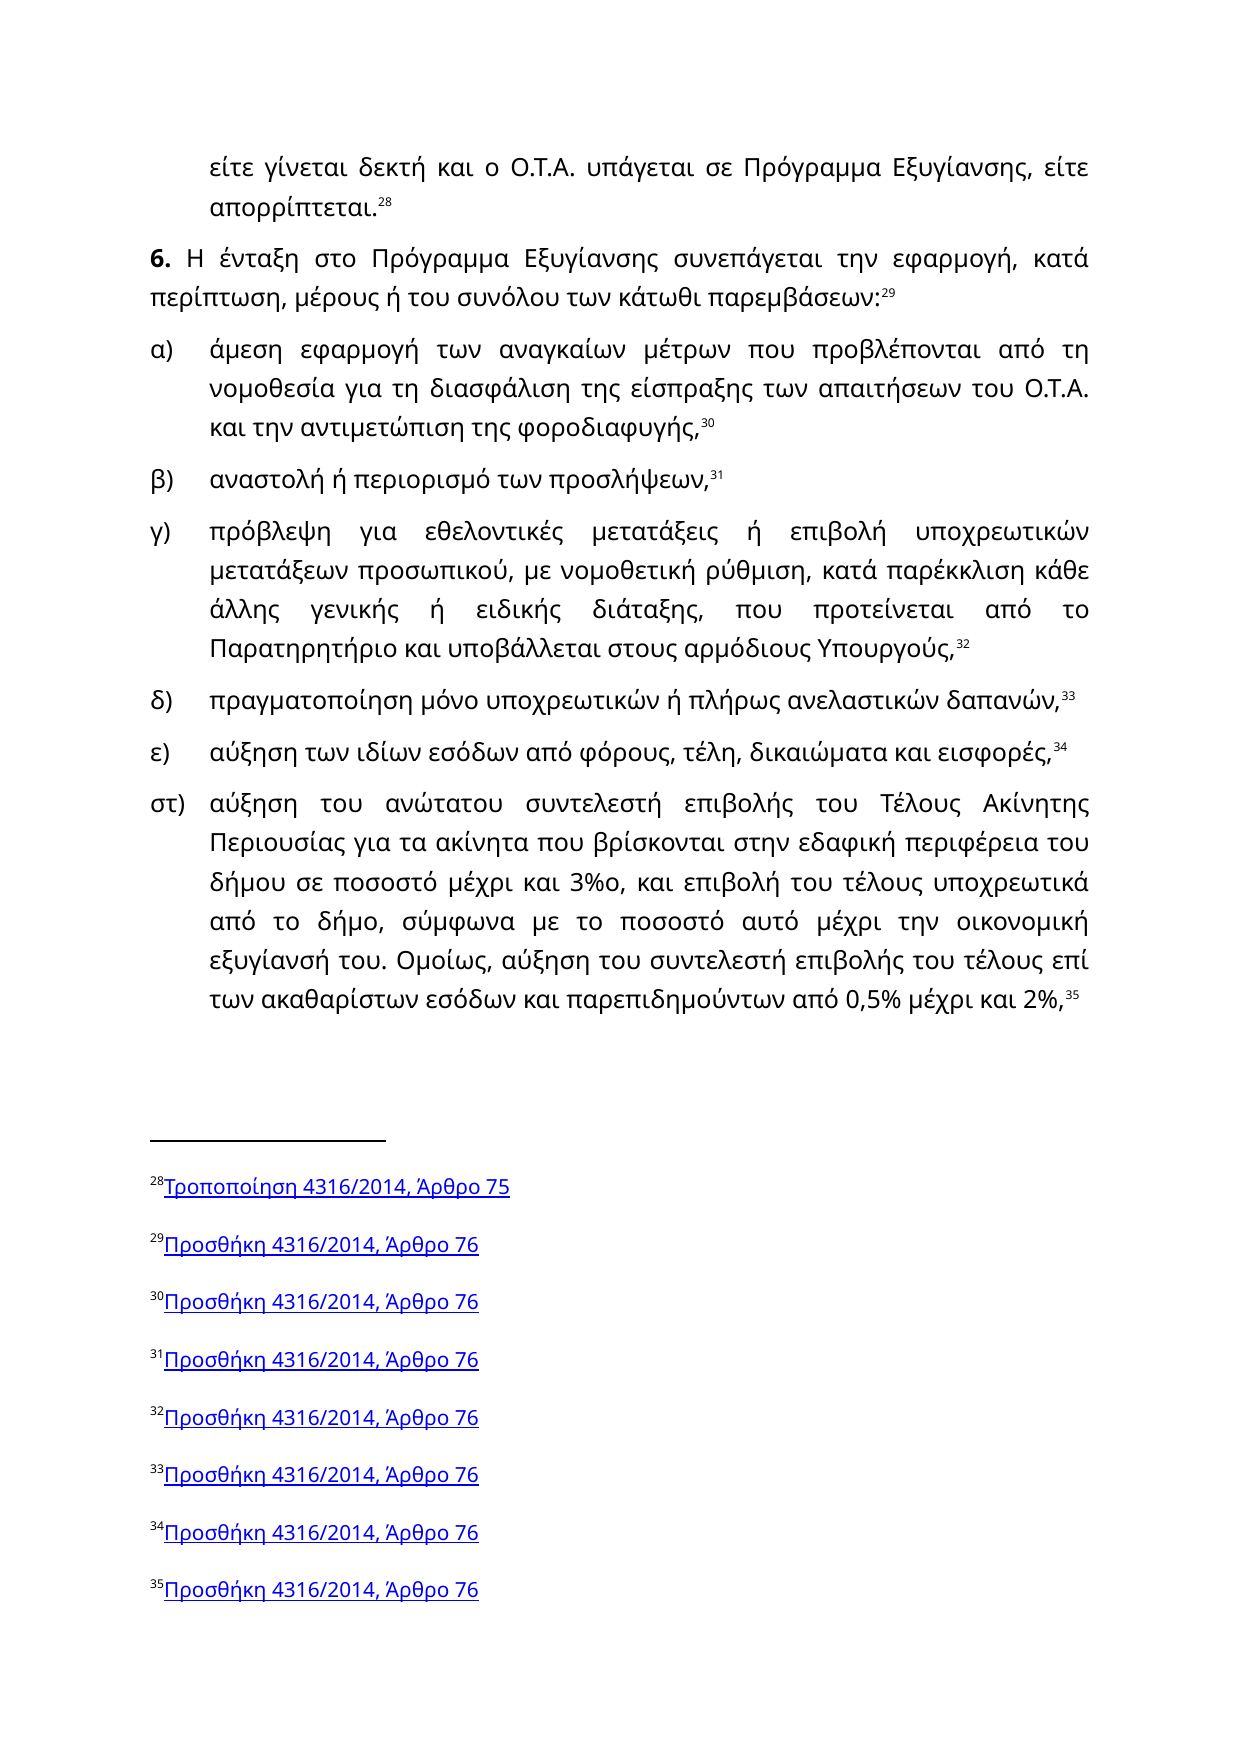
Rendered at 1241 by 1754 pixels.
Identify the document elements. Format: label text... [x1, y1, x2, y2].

list β) αναστολή ή περιορισμό των προσλήψεων, [150, 462, 1090, 496]
text 6. Η ένταξη στο Πρόγραμμα Εξυγίανσης συνεπάγεται την εφαρμογή, κατά περίπτωση, μέρους ή του συνόλου των κάτωθι παρεμβάσεων: [150, 241, 1090, 314]
text Προσθήκη 4316/2014, Άρθρο 76 [150, 1460, 1090, 1489]
text Προσθήκη 4316/2014, Άρθρο 76 [150, 1230, 1090, 1258]
text Προσθήκη 4316/2014, Άρθρο 76 [150, 1287, 1090, 1316]
text Προσθήκη 4316/2014, Άρθρο 76 [150, 1518, 1090, 1546]
list δ) πραγματοποίηση μόνο υποχρεωτικών ή πλήρως ανελαστικών δαπανών, [150, 682, 1090, 717]
list στ) αύξηση του ανώτατου συντελεστή επιβολής του Τέλους Ακίνητης Περιουσίας για τα ακίνητα που βρίσκονται στην εδαφική περιφέρεια του δήμου σε ποσοστό μέχρι και 3%ο, και επιβολή του τέλους υποχρεωτικά από το δήμο, σύμφωνα με το ποσοστό αυτό μέχρι την οικονομική εξυγίανσή του. Ομοίως, αύξηση του συντελεστή επιβολής του τέλους επί των ακαθαρίστων εσόδων και παρεπιδημούντων από 0,5% μέχρι και 2%, [150, 786, 1090, 1016]
list α) άμεση εφαρμογή των αναγκαίων μέτρων που προβλέπονται από τη νομοθεσία για τη διασφάλιση της είσπραξης των απαιτήσεων του Ο.Τ.Α. και την αντιμετώπιση της φοροδιαφυγής, [150, 332, 1090, 444]
list ε) αύξηση των ιδίων εσόδων από φόρους, τέλη, δικαιώματα και εισφορές, [150, 734, 1090, 768]
list είτε γίνεται δεκτή και ο Ο.Τ.Α. υπάγεται σε Πρόγραμμα Εξυγίανσης, είτε απορρίπτεται. [150, 150, 1090, 223]
text Τροποποίηση 4316/2014, Άρθρο 75 [150, 1172, 1090, 1201]
text Προσθήκη 4316/2014, Άρθρο 76 [150, 1345, 1090, 1373]
text Προσθήκη 4316/2014, Άρθρο 76 [150, 1576, 1090, 1604]
text Προσθήκη 4316/2014, Άρθρο 76 [150, 1403, 1090, 1431]
list γ) πρόβλεψη για εθελοντικές μετατάξεις ή επιβολή υποχρεωτικών μετατάξεων προσωπικού, με νομοθετική ρύθμιση, κατά παρέκκλιση κάθε άλλης γενικής ή ειδικής διάταξης, που προτείνεται από το Παρατηρητήριο και υποβάλλεται στους αρμόδιους Υπουργούς, [150, 513, 1090, 665]
